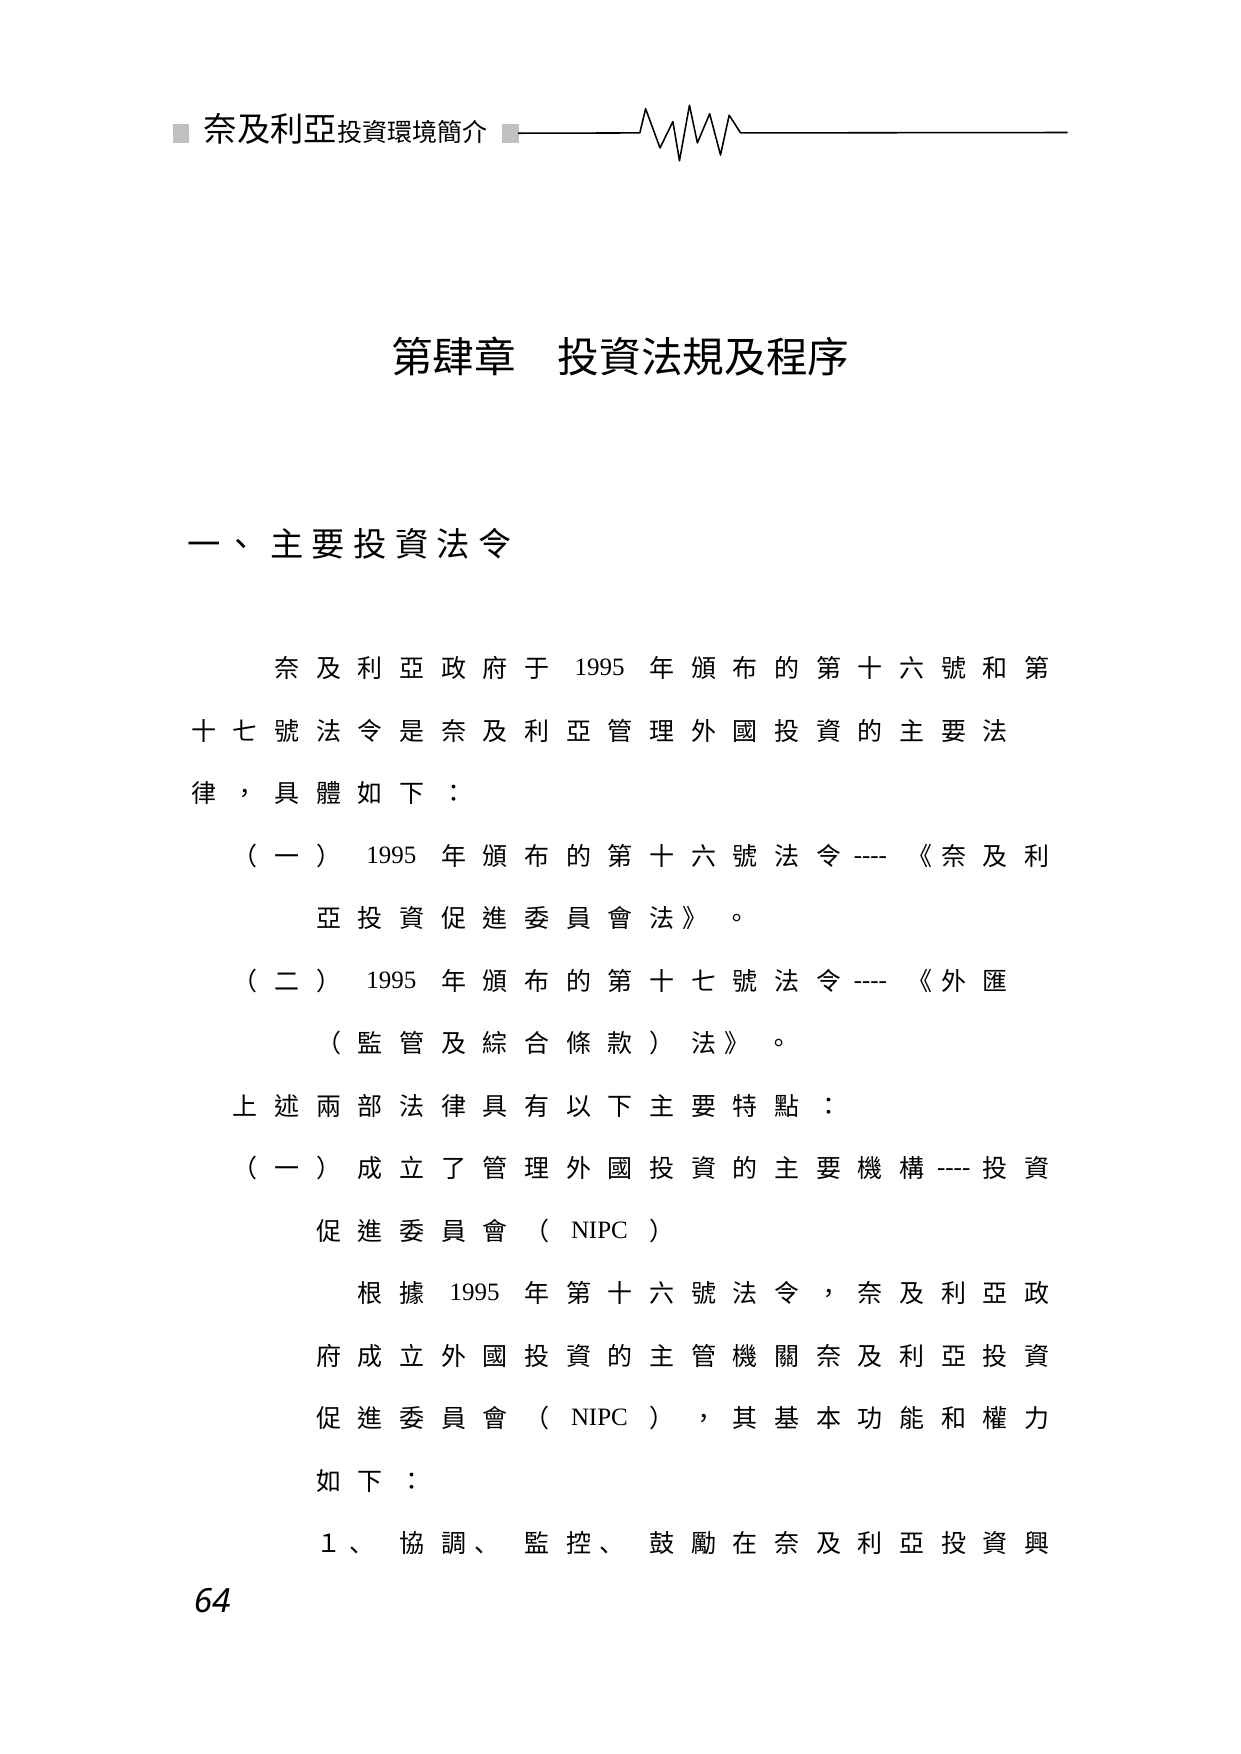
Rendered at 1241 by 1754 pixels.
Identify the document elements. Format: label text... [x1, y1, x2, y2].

text （一）1995年頒布的第十六號法令----《奈及利亞投資促進委員會法》。 [207, 813, 1058, 938]
text 一、主要投資法令 [183, 500, 1058, 563]
text （一）成立了管理外國投資的主要機構----投資促進委員會（NIPC） [207, 1125, 1058, 1250]
text 上述兩部法律具有以下主要特點： [207, 1063, 1058, 1125]
text （二）1995年頒布的第十七號法令----《外匯（監管及綜合條款）法》。 [207, 938, 1058, 1063]
text １、協調、監控、鼓勵在奈及利亞投資興 [281, 1500, 1058, 1563]
text 第肆章 投資法規及程序 [183, 313, 1058, 375]
text 根據1995年第十六號法令，奈及利亞政府成立外國投資的主管機關奈及利亞投資促進委員會（NIPC），其基本功能和權力如下： [281, 1250, 1058, 1500]
text 奈及利亞政府于1995年頒布的第十六號和第十七號法令是奈及利亞管理外國投資的主要法律，具體如下： [183, 625, 1058, 813]
